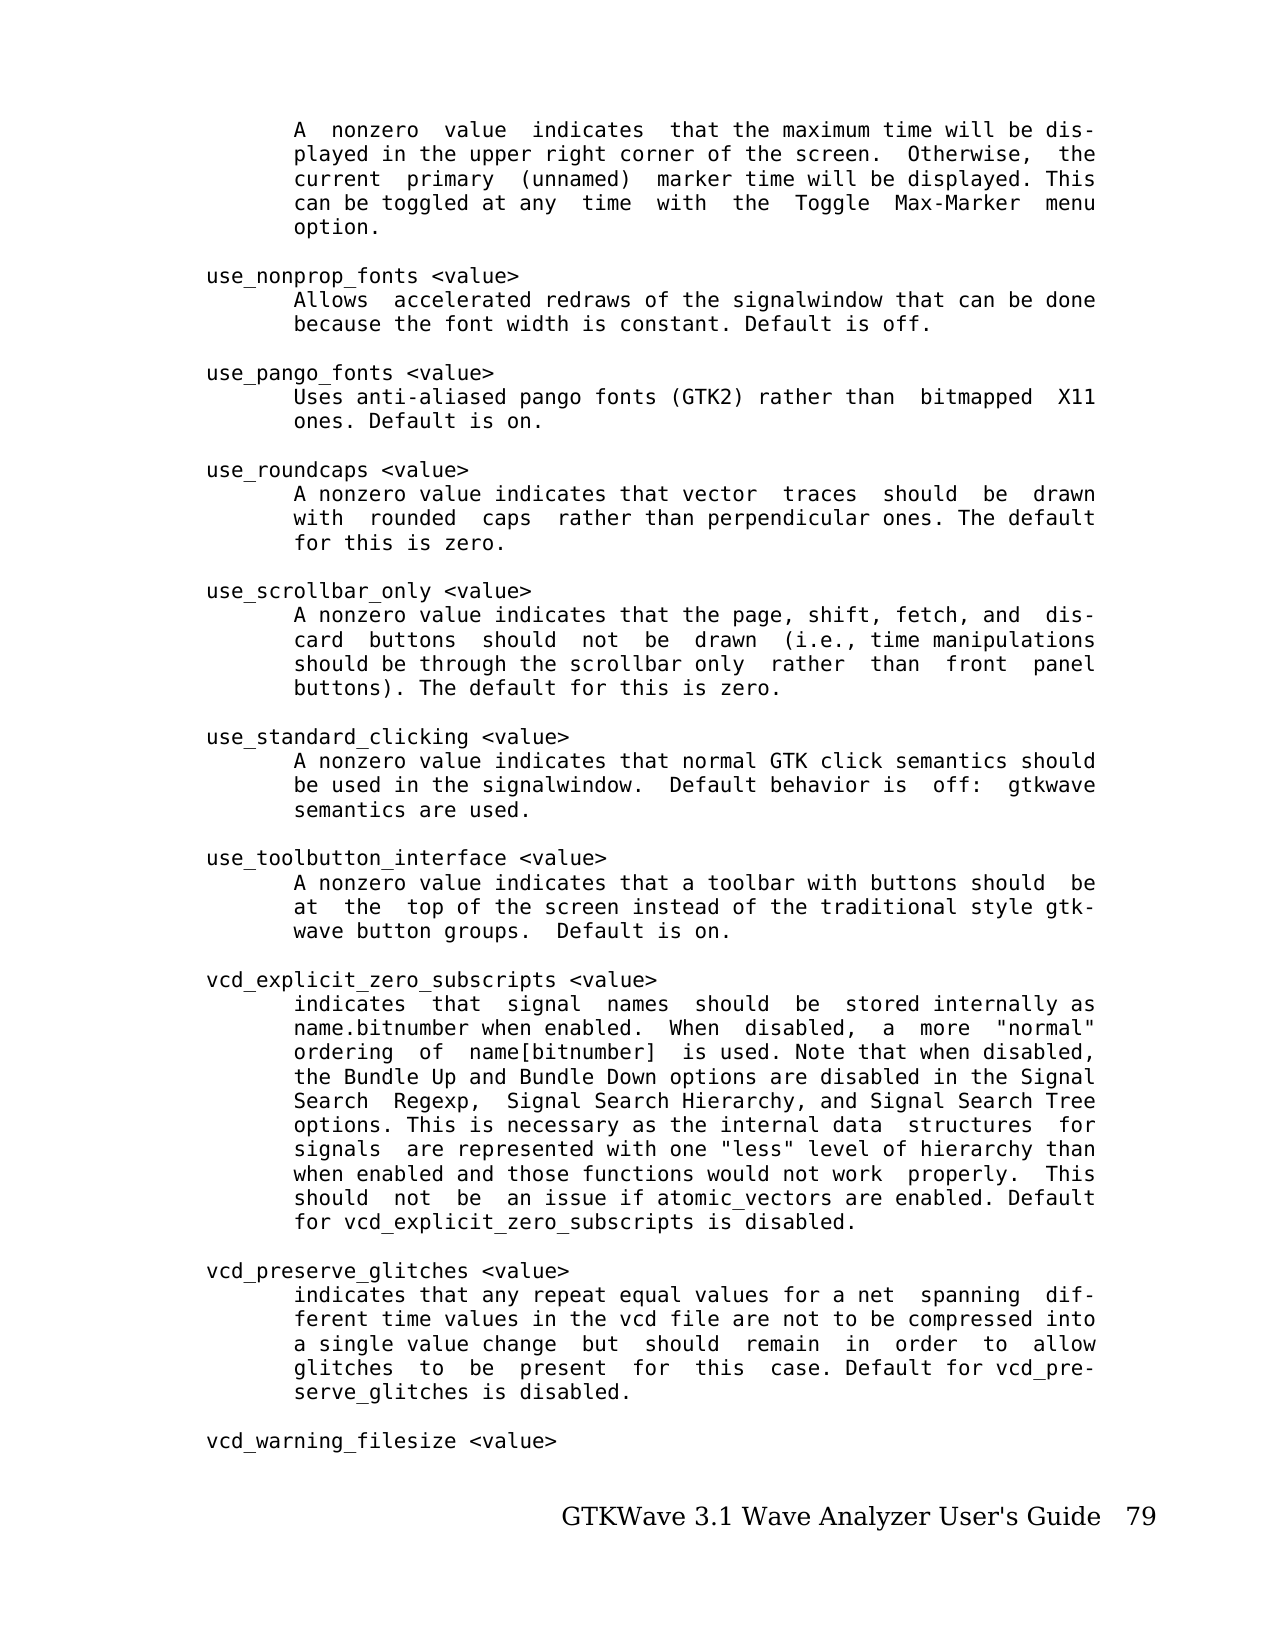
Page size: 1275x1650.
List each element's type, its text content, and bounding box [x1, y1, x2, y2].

text A nonzero value indicates that vector traces should be drawn [118, 482, 1157, 506]
text use_standard_clicking <value> [118, 725, 1157, 749]
text options. This is necessary as the internal data structures for [118, 1113, 1157, 1137]
text ones. Default is on. [118, 409, 1157, 434]
text played in the upper right corner of the screen. Otherwise, the [118, 142, 1157, 167]
text indicates that signal names should be stored internally as [118, 992, 1157, 1016]
text should not be an issue if atomic_vectors are enabled. Default [118, 1186, 1157, 1210]
text use_nonprop_fonts <value> [118, 264, 1157, 288]
text name.bitnumber when enabled. When disabled, a more "normal" [118, 1016, 1157, 1040]
text should be through the scrollbar only rather than front panel [118, 652, 1157, 676]
text the Bundle Up and Bundle Down options are disabled in the Signal [118, 1065, 1157, 1089]
text ordering of name[bitnumber] is used. Note that when disabled, [118, 1040, 1157, 1065]
text current primary (unnamed) marker time will be displayed. This [118, 167, 1157, 191]
text use_scrollbar_only <value> [118, 579, 1157, 603]
text at the top of the screen instead of the traditional style gtk- [118, 895, 1157, 919]
text A nonzero value indicates that a toolbar with buttons should be [118, 871, 1157, 895]
text a single value change but should remain in order to allow [118, 1332, 1157, 1356]
text vcd_preserve_glitches <value> [118, 1259, 1157, 1283]
text Uses anti-aliased pango fonts (GTK2) rather than bitmapped X11 [118, 385, 1157, 409]
text ferent time values in the vcd file are not to be compressed into [118, 1307, 1157, 1332]
text Search Regexp, Signal Search Hierarchy, and Signal Search Tree [118, 1089, 1157, 1113]
text signals are represented with one "less" level of hierarchy than [118, 1137, 1157, 1162]
text A nonzero value indicates that the maximum time will be dis- [118, 118, 1157, 142]
text card buttons should not be drawn (i.e., time manipulations [118, 628, 1157, 652]
text serve_glitches is disabled. [118, 1380, 1157, 1404]
text use_pango_fonts <value> [118, 361, 1157, 385]
text indicates that any repeat equal values for a net spanning dif- [118, 1283, 1157, 1307]
text with rounded caps rather than perpendicular ones. The default [118, 506, 1157, 531]
text buttons). The default for this is zero. [118, 676, 1157, 701]
text when enabled and those functions would not work properly. This [118, 1162, 1157, 1186]
text option. [118, 215, 1157, 239]
text use_toolbutton_interface <value> [118, 846, 1157, 871]
text for this is zero. [118, 531, 1157, 555]
text semantics are used. [118, 798, 1157, 822]
text use_roundcaps <value> [118, 458, 1157, 482]
text vcd_warning_filesize <value> [118, 1429, 1157, 1453]
text be used in the signalwindow. Default behavior is off: gtkwave [118, 773, 1157, 798]
text for vcd_explicit_zero_subscripts is disabled. [118, 1210, 1157, 1234]
text wave button groups. Default is on. [118, 919, 1157, 943]
text because the font width is constant. Default is off. [118, 312, 1157, 337]
text glitches to be present for this case. Default for vcd_pre- [118, 1356, 1157, 1380]
text Allows accelerated redraws of the signalwindow that can be done [118, 288, 1157, 312]
text can be toggled at any time with the Toggle Max-Marker menu [118, 191, 1157, 215]
text A nonzero value indicates that normal GTK click semantics should [118, 749, 1157, 773]
text vcd_explicit_zero_subscripts <value> [118, 968, 1157, 992]
text A nonzero value indicates that the page, shift, fetch, and dis- [118, 603, 1157, 628]
